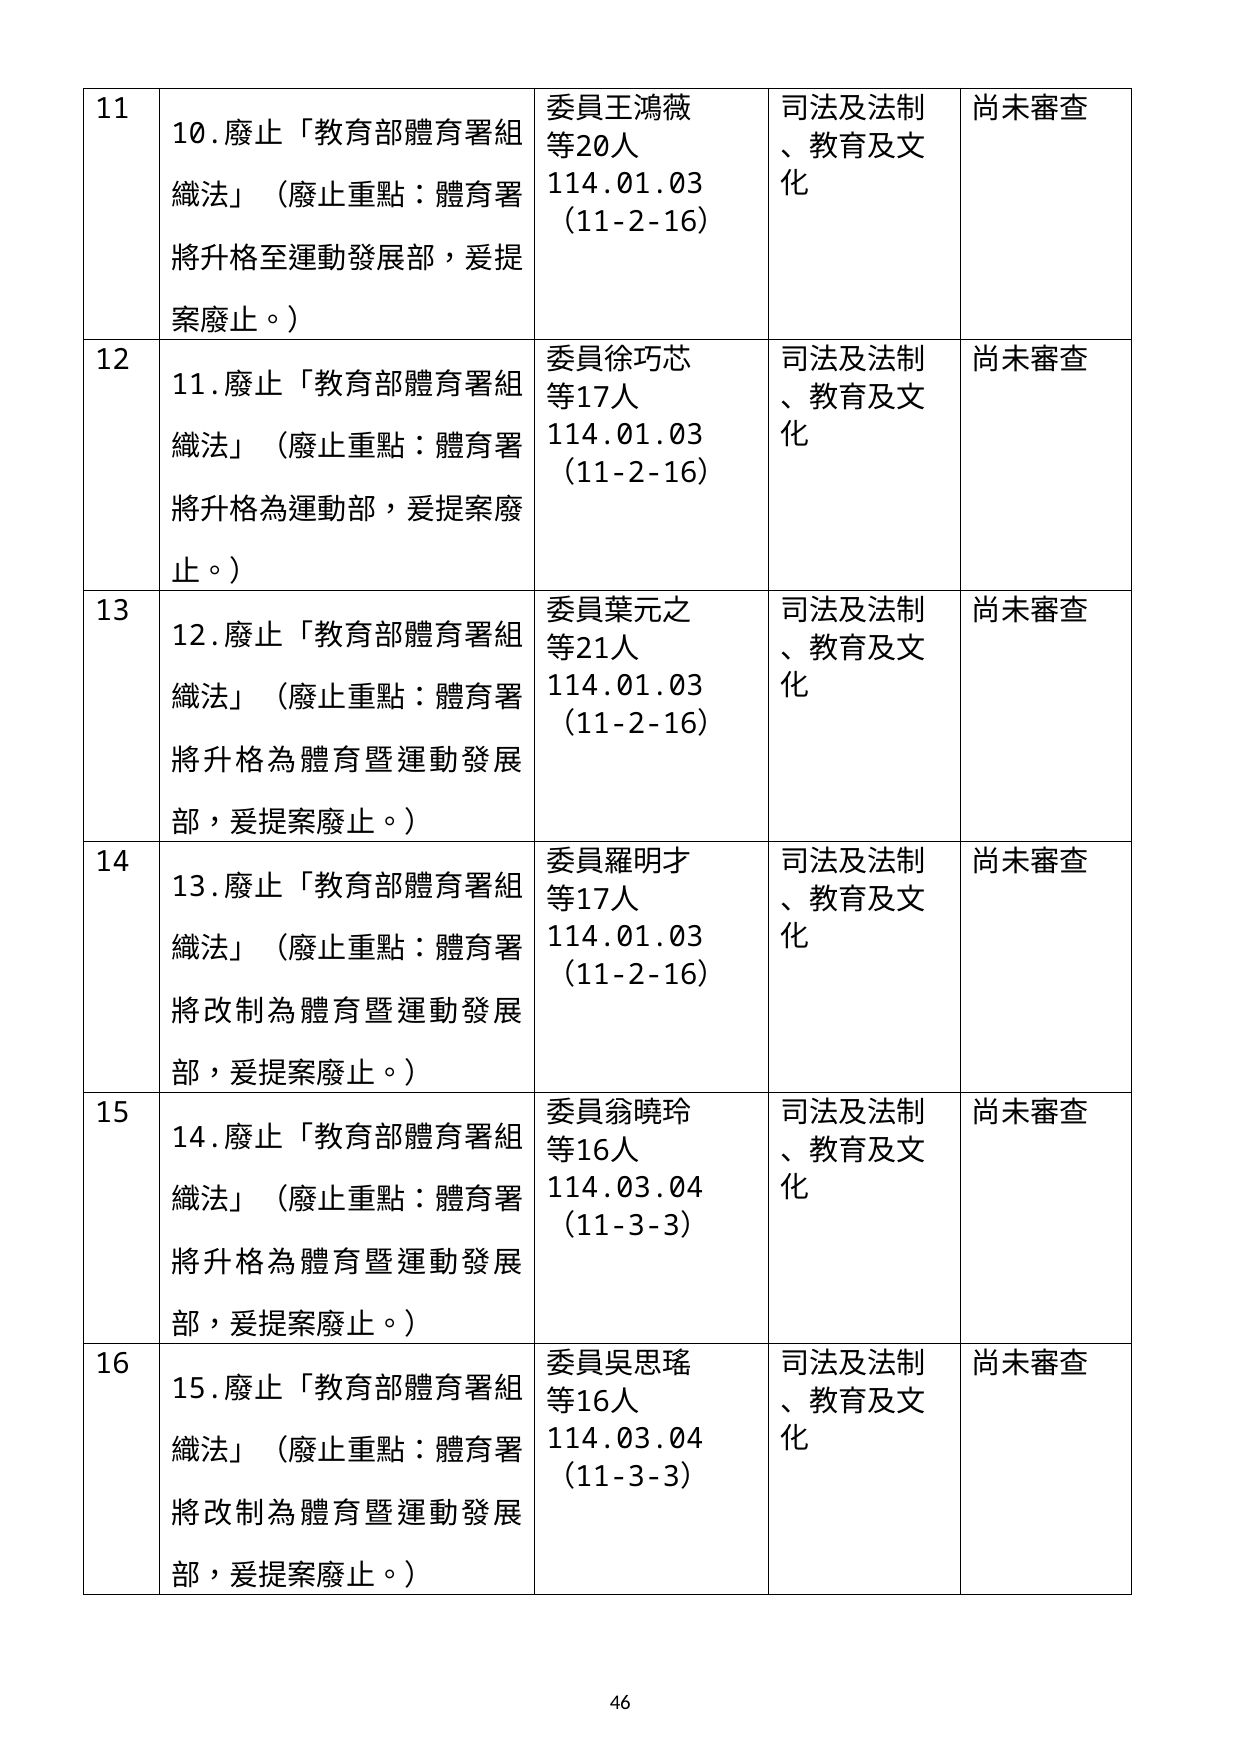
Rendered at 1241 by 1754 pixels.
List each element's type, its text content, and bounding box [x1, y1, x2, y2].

table_cell 11 [84, 89, 159, 339]
table_cell 司法及法制、教育及文化 [769, 842, 960, 1092]
table_cell 10.廢止「教育部體育署組織法」（廢止重點：體育署將升格至運動發展部，爰提案廢止。） [160, 89, 534, 339]
table_cell 尚未審查 [961, 842, 1131, 1092]
table_cell 13.廢止「教育部體育署組織法」（廢止重點：體育署將改制為體育暨運動發展部，爰提案廢止。） [160, 842, 534, 1092]
table_cell 尚未審查 [961, 1093, 1131, 1343]
table_cell 15.廢止「教育部體育署組織法」（廢止重點：體育署將改制為體育暨運動發展部，爰提案廢止。） [160, 1344, 534, 1594]
table_cell 委員翁曉玲 等16人 114.03.04 （11-3-3） [535, 1093, 768, 1343]
table_cell 委員葉元之 等21人 114.01.03 （11-2-16） [535, 591, 768, 841]
table_cell 尚未審查 [961, 89, 1131, 339]
table_cell 司法及法制、教育及文化 [769, 1093, 960, 1343]
table_cell 委員王鴻薇 等20人 114.01.03 （11-2-16） [535, 89, 768, 339]
table_cell 16 [84, 1344, 159, 1594]
table_cell 尚未審查 [961, 1344, 1131, 1594]
table_cell 15 [84, 1093, 159, 1343]
table_cell 尚未審查 [961, 591, 1131, 841]
table_cell 14.廢止「教育部體育署組織法」（廢止重點：體育署將升格為體育暨運動發展部，爰提案廢止。） [160, 1093, 534, 1343]
table_cell 司法及法制、教育及文化 [769, 591, 960, 841]
table_cell 12.廢止「教育部體育署組織法」（廢止重點：體育署將升格為體育暨運動發展部，爰提案廢止。） [160, 591, 534, 841]
table_cell 11.廢止「教育部體育署組織法」（廢止重點：體育署將升格為運動部，爰提案廢止。） [160, 340, 534, 590]
table_cell 尚未審查 [961, 340, 1131, 590]
table_cell 委員吳思瑤 等16人 114.03.04 （11-3-3） [535, 1344, 768, 1594]
table_cell 13 [84, 591, 159, 841]
table_cell 委員羅明才 等17人 114.01.03 （11-2-16） [535, 842, 768, 1092]
table_cell 14 [84, 842, 159, 1092]
table_cell 司法及法制、教育及文化 [769, 340, 960, 590]
table_cell 委員徐巧芯 等17人 114.01.03 （11-2-16） [535, 340, 768, 590]
table_cell 司法及法制、教育及文化 [769, 89, 960, 339]
table_cell 12 [84, 340, 159, 590]
table_cell 司法及法制、教育及文化 [769, 1344, 960, 1594]
